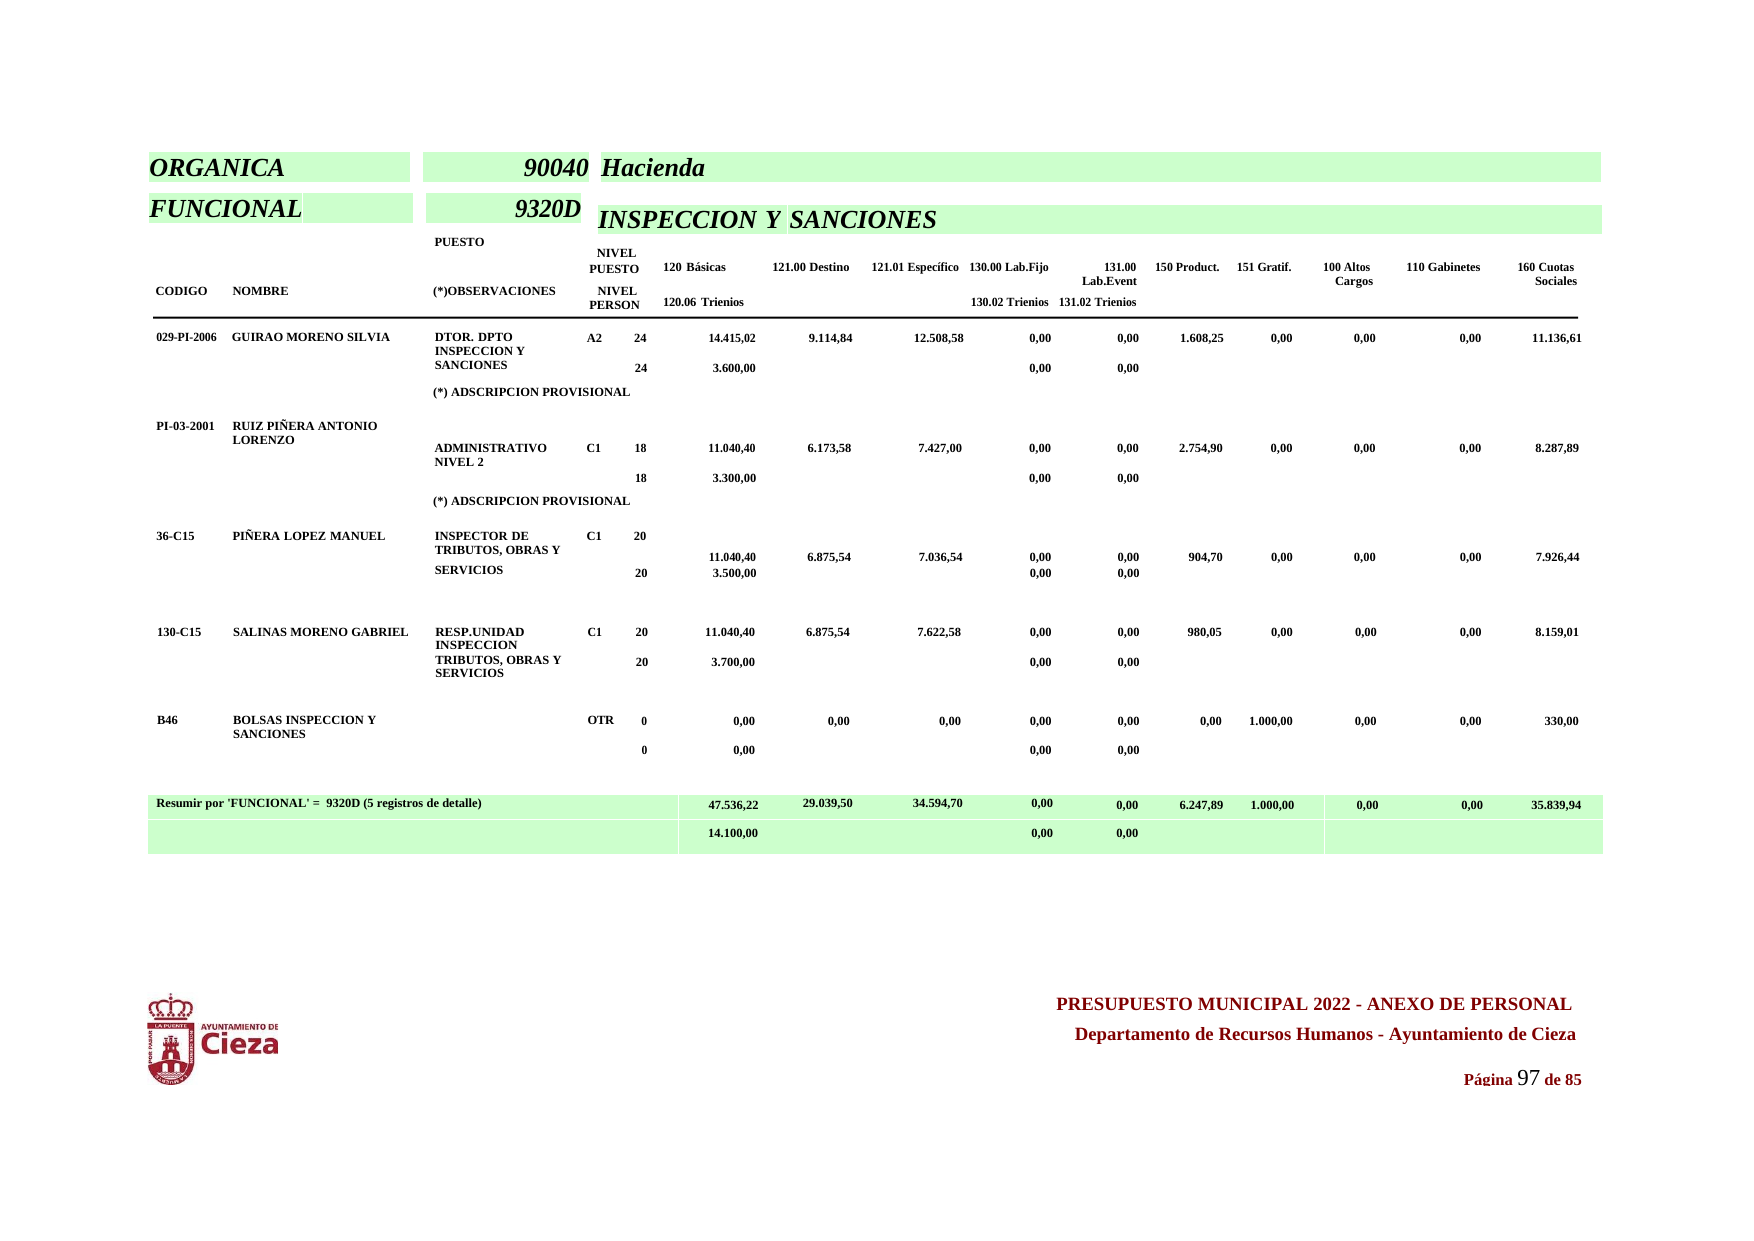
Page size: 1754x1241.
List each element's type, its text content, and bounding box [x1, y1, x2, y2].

table_cell B46 BOLSAS INSPECCION Y OTR SANCIONES [148, 682, 625, 743]
text 121.00 Destino 121.01 Específico 130.00 Lab.Fijo 131.00 [772, 260, 1137, 274]
text FUNCIONAL 9320D [149, 193, 581, 223]
table_cell [1238, 654, 1324, 682]
table_cell [1419, 820, 1508, 854]
table_header 20 [625, 626, 678, 654]
text (*) ADSCRIPCION PROVISIONAL [433, 494, 1614, 508]
text A2 24 [587, 331, 651, 345]
table_cell 0,00 [996, 795, 1085, 819]
table_cell [215, 654, 422, 682]
table_cell [1325, 820, 1419, 854]
text ADMINISTRATIVO NIVEL 2 [434, 441, 549, 469]
table_header 8.159,01 [1508, 626, 1603, 654]
text TRIBUTOS, OBRAS Y [434, 543, 651, 558]
text 110 Gabinetes 160 Cuotas Sociales [1406, 260, 1579, 288]
table_cell 0,00 [1325, 795, 1419, 819]
text 11.040,40 [708, 441, 758, 455]
text (*)OBSERVACIONES [433, 284, 560, 298]
table_cell [884, 820, 996, 854]
table_cell 0,00 [679, 682, 782, 743]
subtitle INSPECCION Y SANCIONES [598, 204, 1614, 234]
table_cell 1.000,00 [1238, 795, 1324, 819]
text PI-03-2001 RUIZ PIÑERA ANTONIO LORENZO [156, 420, 382, 447]
text NIVEL [597, 248, 1614, 260]
table_cell 0,00 [1419, 795, 1508, 819]
table_cell Resumir por 'FUNCIONAL' = 9320D (5 registros de detalle) [148, 795, 625, 819]
text 130.02 Trienios 131.02 Trienios [971, 295, 1137, 309]
table_cell [1325, 743, 1419, 795]
table_cell [884, 654, 996, 682]
text PUESTO [589, 262, 641, 276]
table_cell 1.000,00 [1238, 682, 1324, 743]
table_cell 0,00 [996, 654, 1085, 682]
table_header C1 [574, 626, 625, 654]
table_cell [1161, 820, 1238, 854]
table_cell 0,00 [1085, 682, 1161, 743]
table_cell 14.100,00 [679, 820, 782, 854]
text 120 Básicas [663, 260, 745, 274]
table_cell 0,00 [1085, 795, 1161, 819]
table_cell 0,00 [1325, 682, 1419, 743]
table_header 6.875,54 [782, 626, 884, 654]
table_cell 3.700,00 [679, 654, 782, 682]
text Cargos [1141, 274, 1373, 288]
text PUESTO [135, 237, 484, 249]
text 6.173,58 7.427,00 0,00 0,00 2.754,90 0,00 0,00 0,00 8.287,89 [807, 441, 1614, 455]
table_header 130-C15 [148, 626, 215, 654]
table_cell [574, 654, 625, 682]
table_cell 0,00 [1085, 654, 1161, 682]
table_cell [1508, 820, 1603, 854]
table_cell 0 [625, 682, 678, 743]
table_cell 0,00 [996, 682, 1085, 743]
table_cell [1419, 743, 1508, 795]
table_cell [1238, 820, 1324, 854]
table_header 7.622,58 [884, 626, 996, 654]
text 0,00 0,00 [1029, 361, 1614, 375]
table_cell 6.247,89 [1161, 795, 1238, 819]
table_cell [1508, 654, 1603, 682]
text 3.600,00 [713, 361, 758, 375]
text C1 18 [586, 441, 651, 455]
picture [147, 992, 279, 1085]
text 18 [566, 471, 647, 485]
table_cell 0,00 [996, 820, 1085, 854]
table_cell 0,00 [996, 743, 1085, 795]
text Lab.Event [1082, 274, 1137, 288]
text 150 Product. 151 Gratif. 100 Altos [1141, 260, 1370, 274]
text 3.300,00 [712, 471, 758, 485]
table_cell [1238, 743, 1324, 795]
text 120.06 Trienios [663, 295, 745, 309]
table_cell [1325, 654, 1419, 682]
table_header 980,05 [1161, 626, 1238, 654]
table_header 0,00 [996, 626, 1085, 654]
text 6.875,54 7.036,54 0,00 0,00 904,70 0,00 0,00 0,00 7.926,44 [807, 550, 1614, 564]
table_cell [625, 795, 678, 819]
table_cell 20 [625, 654, 678, 682]
table_cell [1508, 743, 1603, 795]
table_cell [782, 654, 884, 682]
table_cell 35.839,94 [1508, 795, 1603, 819]
text 0,00 0,00 [1029, 471, 1614, 485]
table_cell 0,00 [1085, 743, 1161, 795]
table_cell [884, 743, 996, 795]
table_cell [148, 743, 625, 795]
table_cell 0,00 [1161, 682, 1238, 743]
text 36-C15 PIÑERA LOPEZ MANUEL INSPECTOR DE C1 20 [156, 529, 651, 543]
table_header 0,00 [1419, 626, 1508, 654]
table_header 11.040,40 [679, 626, 782, 654]
table_header 0,00 [1085, 626, 1161, 654]
table_cell 0,00 [1085, 820, 1161, 854]
table_cell [625, 820, 678, 854]
table_cell 47.536,22 [679, 795, 782, 819]
table_cell 0,00 [1419, 682, 1508, 743]
text 9.114,84 12.508,58 0,00 0,00 1.608,25 0,00 0,00 0,00 11.136,61 [808, 331, 1614, 345]
table_cell 330,00 [1508, 682, 1603, 743]
table_cell 0,00 [782, 682, 884, 743]
text NIVEL PERSON [589, 284, 642, 312]
subtitle ORGANICA 90040 Hacienda [149, 152, 1614, 182]
table_cell [1161, 743, 1238, 795]
table_cell 29.039,50 [782, 795, 884, 819]
table_cell [148, 654, 215, 682]
table_header SALINAS MORENO GABRIEL [215, 626, 422, 654]
text CODIGO NOMBRE [155, 284, 294, 298]
table_cell [1161, 654, 1238, 682]
table_cell 0 [625, 743, 678, 795]
text 14.415,02 [708, 331, 758, 345]
text 11.040,40 [708, 550, 758, 564]
table_cell TRIBUTOS, OBRAS Y SERVICIOS [422, 654, 574, 682]
text 029-PI-2006 GUIRAO MORENO SILVIA DTOR. DPTO [156, 330, 531, 344]
table_cell [782, 743, 884, 795]
table_cell [148, 820, 625, 854]
table_header 0,00 [1238, 626, 1324, 654]
text SERVICIOS 20 3.500,00 0,00 0,00 [434, 564, 1614, 580]
table_cell 0,00 [884, 682, 996, 743]
text INSPECCION Y SANCIONES [434, 345, 531, 372]
table_cell 0,00 [679, 743, 782, 795]
table_cell [782, 820, 884, 854]
table_header RESP.UNIDAD INSPECCION [422, 626, 574, 654]
table_cell [1419, 654, 1508, 682]
table_cell 34.594,70 [884, 795, 996, 819]
table_header 0,00 [1325, 626, 1419, 654]
text 24 [566, 361, 647, 375]
text (*) ADSCRIPCION PROVISIONAL [433, 384, 1614, 399]
